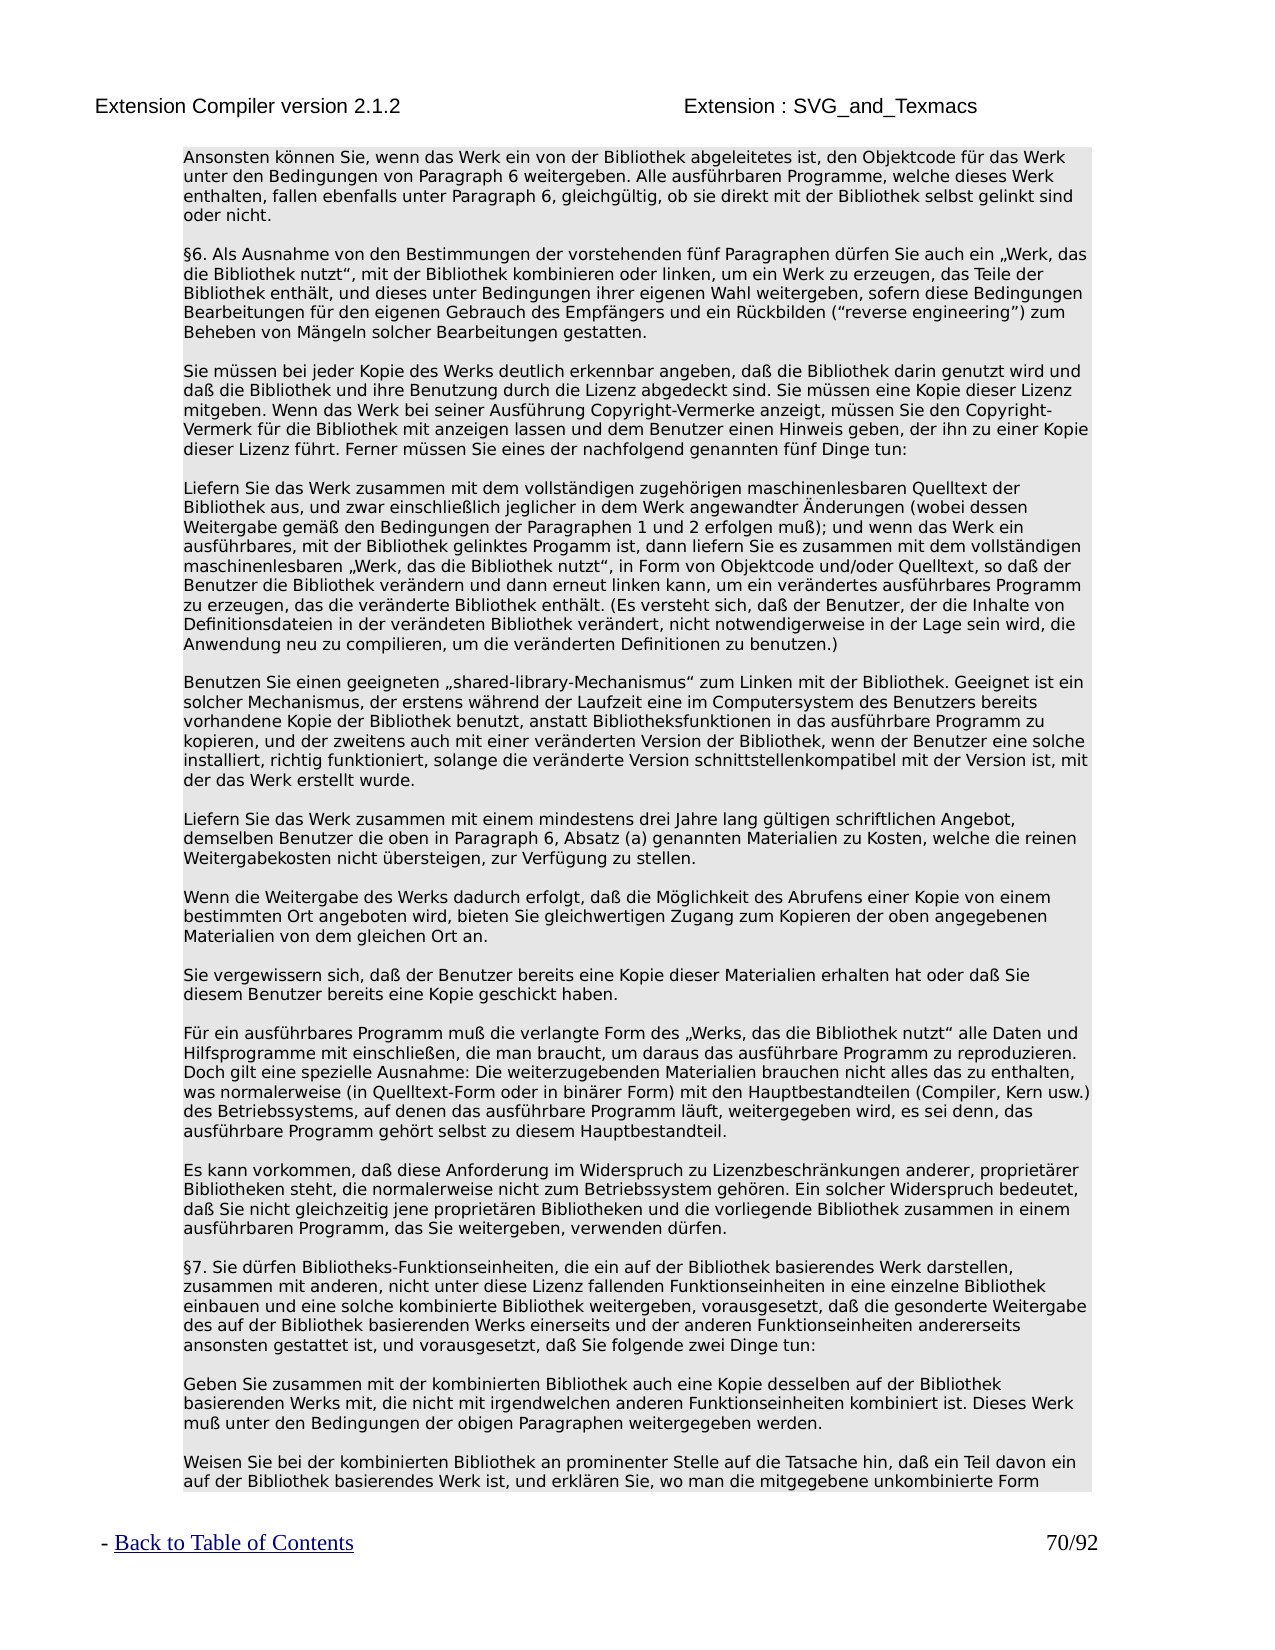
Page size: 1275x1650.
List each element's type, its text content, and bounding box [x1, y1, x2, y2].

text Für ein ausführbares Programm muß die verlangte Form des „Werks, das die Bibliothek nutzt“ alle Daten und Hilfsprogramme mit einschließen, die man braucht, um daraus das ausführbare Programm zu reproduzieren. Doch gilt eine spezielle Ausnahme: Die weiterzugebenden Materialien brauchen nicht alles das zu enthalten, was normalerweise (in Quelltext-Form oder in binärer Form) mit den Hauptbestandteilen (Compiler, Kern usw.) des Betriebssystems, auf denen das ausführbare Programm läuft, weitergegeben wird, es sei denn, das ausführbare Programm gehört selbst zu diesem Hauptbestandteil. [183, 1024, 1092, 1141]
text Sie müssen bei jeder Kopie des Werks deutlich erkennbar angeben, daß die Bibliothek darin genutzt wird und daß die Bibliothek und ihre Benutzung durch die Lizenz abgedeckt sind. Sie müssen eine Kopie dieser Lizenz mitgeben. Wenn das Werk bei seiner Ausführung Copyright-Vermerke anzeigt, müssen Sie den Copyright-Vermerk für die Bibliothek mit anzeigen lassen und dem Benutzer einen Hinweis geben, der ihn zu einer Kopie dieser Lizenz führt. Ferner müssen Sie eines der nachfolgend genannten fünf Dinge tun: [183, 362, 1092, 459]
text Sie vergewissern sich, daß der Benutzer bereits eine Kopie dieser Materialien erhalten hat oder daß Sie diesem Benutzer bereits eine Kopie geschickt haben. [183, 966, 1092, 1004]
text Ansonsten können Sie, wenn das Werk ein von der Bibliothek abgeleitetes ist, den Objektcode für das Werk unter den Bedingungen von Paragraph 6 weitergeben. Alle ausführbaren Programme, welche dieses Werk enthalten, fallen ebenfalls unter Paragraph 6, gleichgültig, ob sie direkt mit der Bibliothek selbst gelinkt sind oder nicht. [183, 147, 1092, 225]
text Wenn die Weitergabe des Werks dadurch erfolgt, daß die Möglichkeit des Abrufens einer Kopie von einem bestimmten Ort angeboten wird, bieten Sie gleichwertigen Zugang zum Kopieren der oben angegebenen Materialien von dem gleichen Ort an. [183, 888, 1092, 946]
text Weisen Sie bei der kombinierten Bibliothek an prominenter Stelle auf die Tatsache hin, daß ein Teil davon ein auf der Bibliothek basierendes Werk ist, und erklären Sie, wo man die mitgegebene unkombinierte Form [183, 1453, 1092, 1492]
text Liefern Sie das Werk zusammen mit dem vollständigen zugehörigen maschinenlesbaren Quelltext der Bibliothek aus, und zwar einschließlich jeglicher in dem Werk angewandter Änderungen (wobei dessen Weitergabe gemäß den Bedingungen der Paragraphen 1 und 2 erfolgen muß); und wenn das Werk ein ausführbares, mit der Bibliothek gelinktes Progamm ist, dann liefern Sie es zusammen mit dem vollständigen maschinenlesbaren „Werk, das die Bibliothek nutzt“, in Form von Objektcode und/oder Quelltext, so daß der Benutzer die Bibliothek verändern und dann erneut linken kann, um ein verändertes ausführbares Programm zu erzeugen, das die veränderte Bibliothek enthält. (Es versteht sich, daß der Benutzer, der die Inhalte von Definitionsdateien in der verändeten Bibliothek verändert, nicht notwendigerweise in der Lage sein wird, die Anwendung neu zu compilieren, um die veränderten Definitionen zu benutzen.) [183, 479, 1092, 654]
text Es kann vorkommen, daß diese Anforderung im Widerspruch zu Lizenzbeschränkungen anderer, proprietärer Bibliotheken steht, die normalerweise nicht zum Betriebssystem gehören. Ein solcher Widerspruch bedeutet, daß Sie nicht gleichzeitig jene proprietären Bibliotheken und die vorliegende Bibliothek zusammen in einem ausführbaren Programm, das Sie weitergeben, verwenden dürfen. [183, 1160, 1092, 1238]
text Liefern Sie das Werk zusammen mit einem mindestens drei Jahre lang gültigen schriftlichen Angebot, demselben Benutzer die oben in Paragraph 6, Absatz (a) genannten Materialien zu Kosten, welche die reinen Weitergabekosten nicht übersteigen, zur Verfügung zu stellen. [183, 810, 1092, 868]
text §6. Als Ausnahme von den Bestimmungen der vorstehenden fünf Paragraphen dürfen Sie auch ein „Werk, das die Bibliothek nutzt“, mit der Bibliothek kombinieren oder linken, um ein Werk zu erzeugen, das Teile der Bibliothek enthält, und dieses unter Bedingungen ihrer eigenen Wahl weitergeben, sofern diese Bedingungen Bearbeitungen für den eigenen Gebrauch des Empfängers und ein Rückbilden (“reverse engineering”) zum Beheben von Mängeln solcher Bearbeitungen gestatten. [183, 245, 1092, 342]
text §7. Sie dürfen Bibliotheks-Funktionseinheiten, die ein auf der Bibliothek basierendes Werk darstellen, zusammen mit anderen, nicht unter diese Lizenz fallenden Funktionseinheiten in eine einzelne Bibliothek einbauen und eine solche kombinierte Bibliothek weitergeben, vorausgesetzt, daß die gesonderte Weitergabe des auf der Bibliothek basierenden Werks einerseits und der anderen Funktionseinheiten andererseits ansonsten gestattet ist, und vorausgesetzt, daß Sie folgende zwei Dinge tun: [183, 1258, 1092, 1355]
text Geben Sie zusammen mit der kombinierten Bibliothek auch eine Kopie desselben auf der Bibliothek basierenden Werks mit, die nicht mit irgendwelchen anderen Funktionseinheiten kombiniert ist. Dieses Werk muß unter den Bedingungen der obigen Paragraphen weitergegeben werden. [183, 1375, 1092, 1433]
text Benutzen Sie einen geeigneten „shared-library-Mechanismus“ zum Linken mit der Bibliothek. Geeignet ist ein solcher Mechanismus, der erstens während der Laufzeit eine im Computersystem des Benutzers bereits vorhandene Kopie der Bibliothek benutzt, anstatt Bibliotheksfunktionen in das ausführbare Programm zu kopieren, und der zweitens auch mit einer veränderten Version der Bibliothek, wenn der Benutzer eine solche installiert, richtig funktioniert, solange die veränderte Version schnittstellenkompatibel mit der Version ist, mit der das Werk erstellt wurde. [183, 673, 1092, 790]
